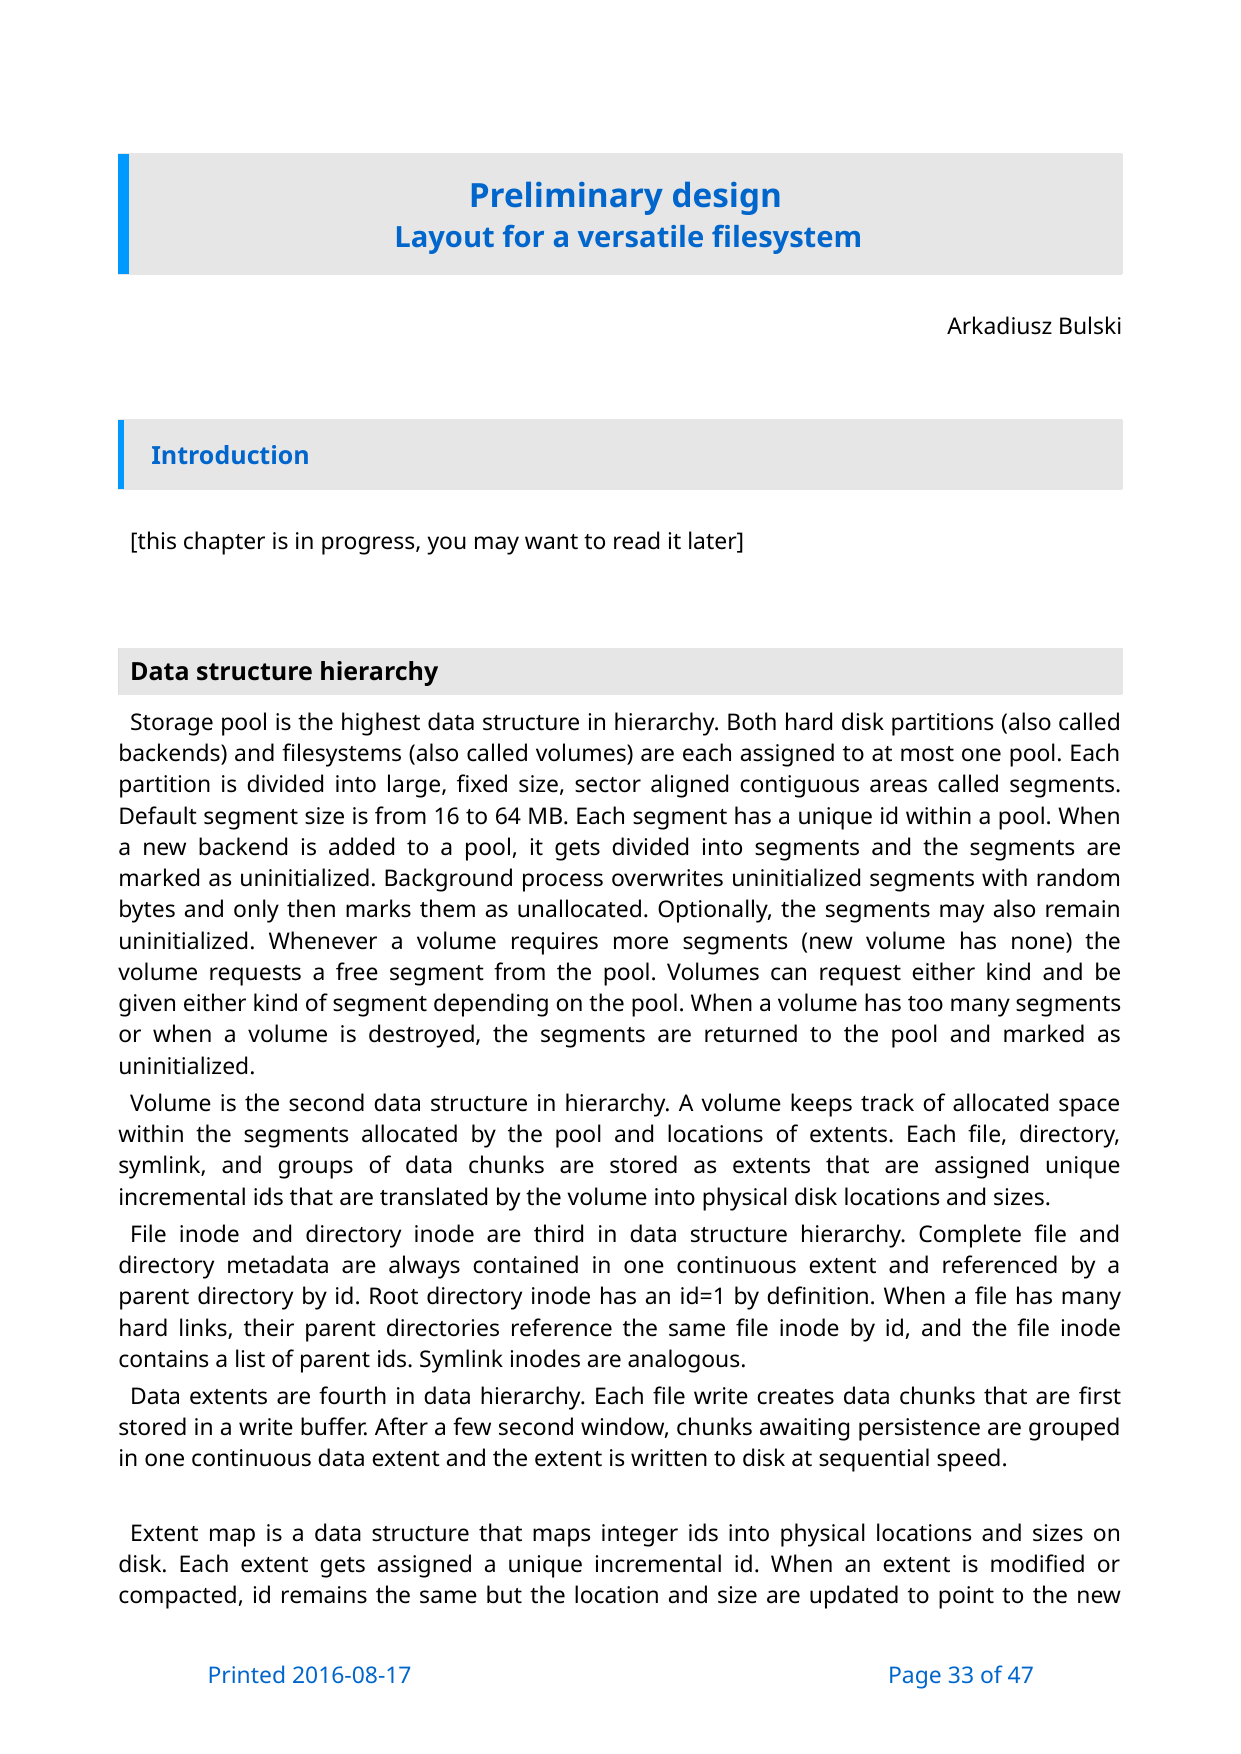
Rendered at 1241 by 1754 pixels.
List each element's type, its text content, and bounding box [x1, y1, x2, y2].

text File inode and directory inode are third in data structure hierarchy. Complete file and directory metadata are always contained in one continuous extent and referenced by a parent directory by id. Root directory inode has an id=1 by definition. When a file has many hard links, their parent directories reference the same file inode by id, and the file inode contains a list of parent ids. Symlink inodes are analogous. [118, 1218, 1122, 1374]
subtitle Introduction [124, 421, 1122, 489]
text Volume is the second data structure in hierarchy. A volume keeps track of allocated space within the segments allocated by the pool and locations of extents. Each file, directory, symlink, and groups of data chunks are stored as extents that are assigned unique incremental ids that are translated by the volume into physical disk locations and sizes. [118, 1087, 1122, 1212]
text Arkadiusz Bulski [118, 310, 1122, 341]
text Storage pool is the highest data structure in hierarchy. Both hard disk partitions (also called backends) and filesystems (also called volumes) are each assigned to at most one pool. Each partition is divided into large, fixed size, sector aligned contiguous areas called segments. Default segment size is from 16 to 64 MB. Each segment has a unique id within a pool. When a new backend is added to a pool, it gets divided into segments and the segments are marked as uninitialized. Background process overwrites uninitialized segments with random bytes and only then marks them as unallocated. Optionally, the segments may also remain uninitialized. Whenever a volume requires more segments (new volume has none) the volume requests a free segment from the pool. Volumes can request either kind and be given either kind of segment depending on the pool. When a volume has too many segments or when a volume is destroyed, the segments are returned to the pool and marked as uninitialized. [118, 706, 1122, 1081]
text Extent map is a data structure that maps integer ids into physical locations and sizes on disk. Each extent gets assigned a unique incremental id. When an extent is modified or compacted, id remains the same but the location and size are updated to point to the new [118, 1517, 1122, 1611]
subtitle Preliminary design Layout for a versatile filesystem [129, 155, 1122, 274]
text Data extents are fourth in data hierarchy. Each file write creates data chunks that are first stored in a write buffer. After a few second window, chunks awaiting persistence are grouped in one continuous data extent and the extent is written to disk at sequential speed. [118, 1380, 1122, 1474]
text [this chapter is in progress, you may want to read it later] [118, 524, 1122, 556]
subtitle Data structure hierarchy [119, 649, 1122, 694]
